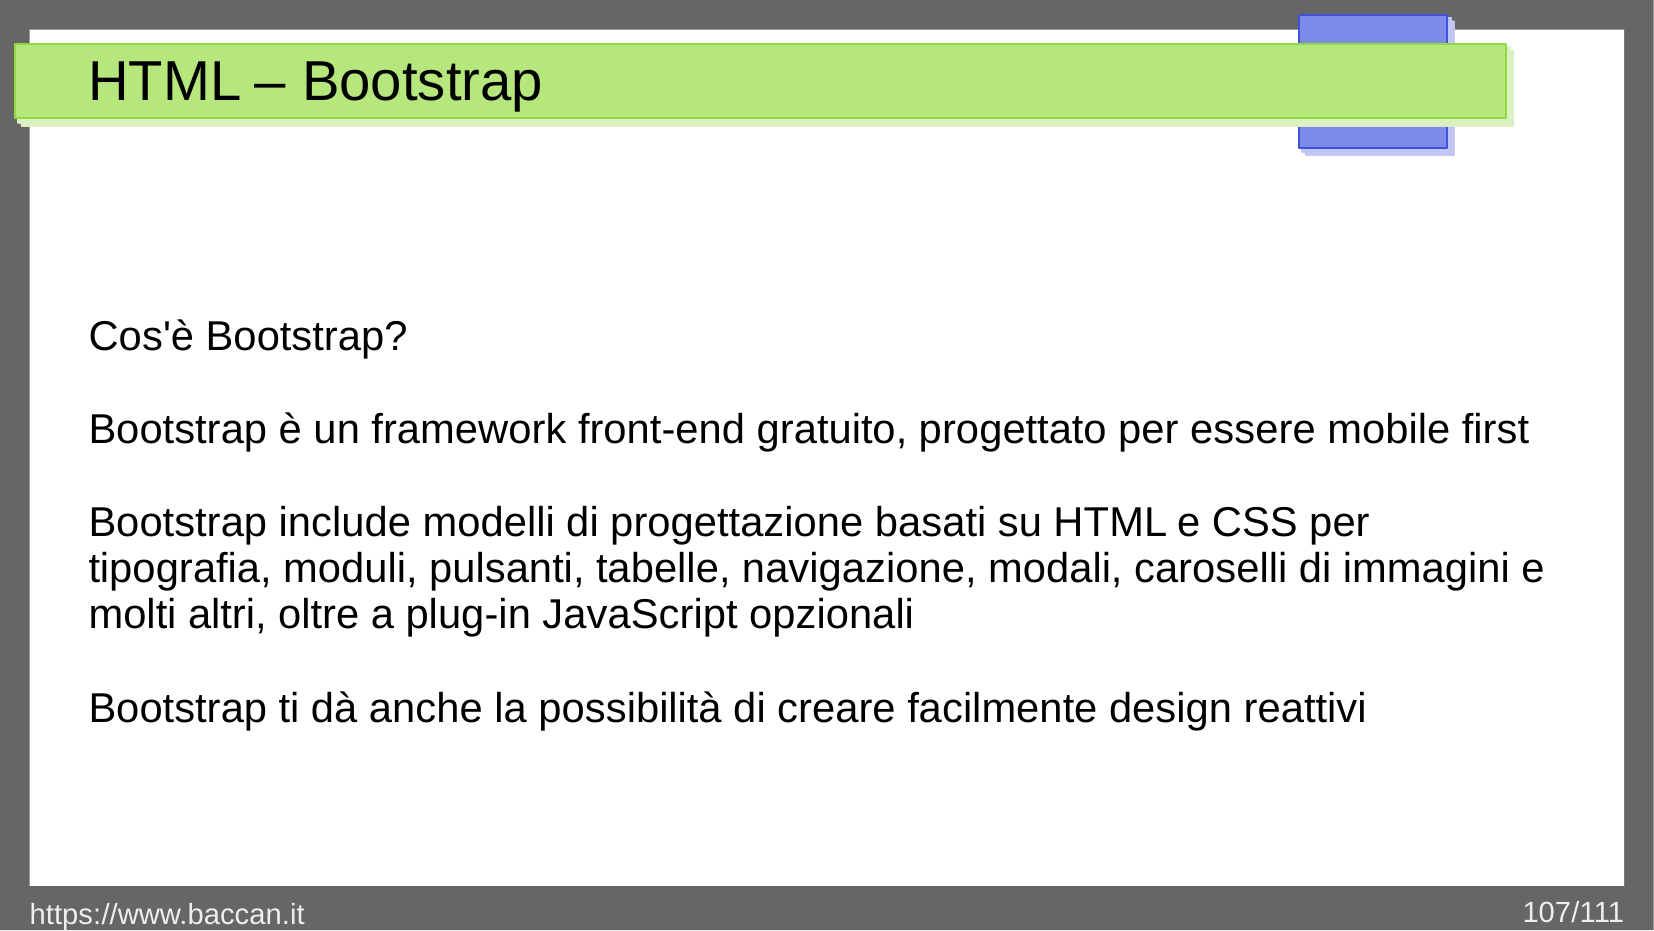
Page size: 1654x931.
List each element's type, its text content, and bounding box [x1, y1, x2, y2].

title HTML – Bootstrap [88, 44, 1506, 119]
text_box Cos'è Bootstrap? Bootstrap è un framework front-end gratuito, progettato per essere mobile first Bootstrap include modelli di progettazione basati su HTML e CSS per tipografia, moduli, pulsanti, tabelle, navigazione, modali, caroselli di immagini e molti altri, oltre a plug-in JavaScript opzionali Bootstrap ti dà anche la possibilità di creare facilmente design reattivi [88, 157, 1565, 886]
